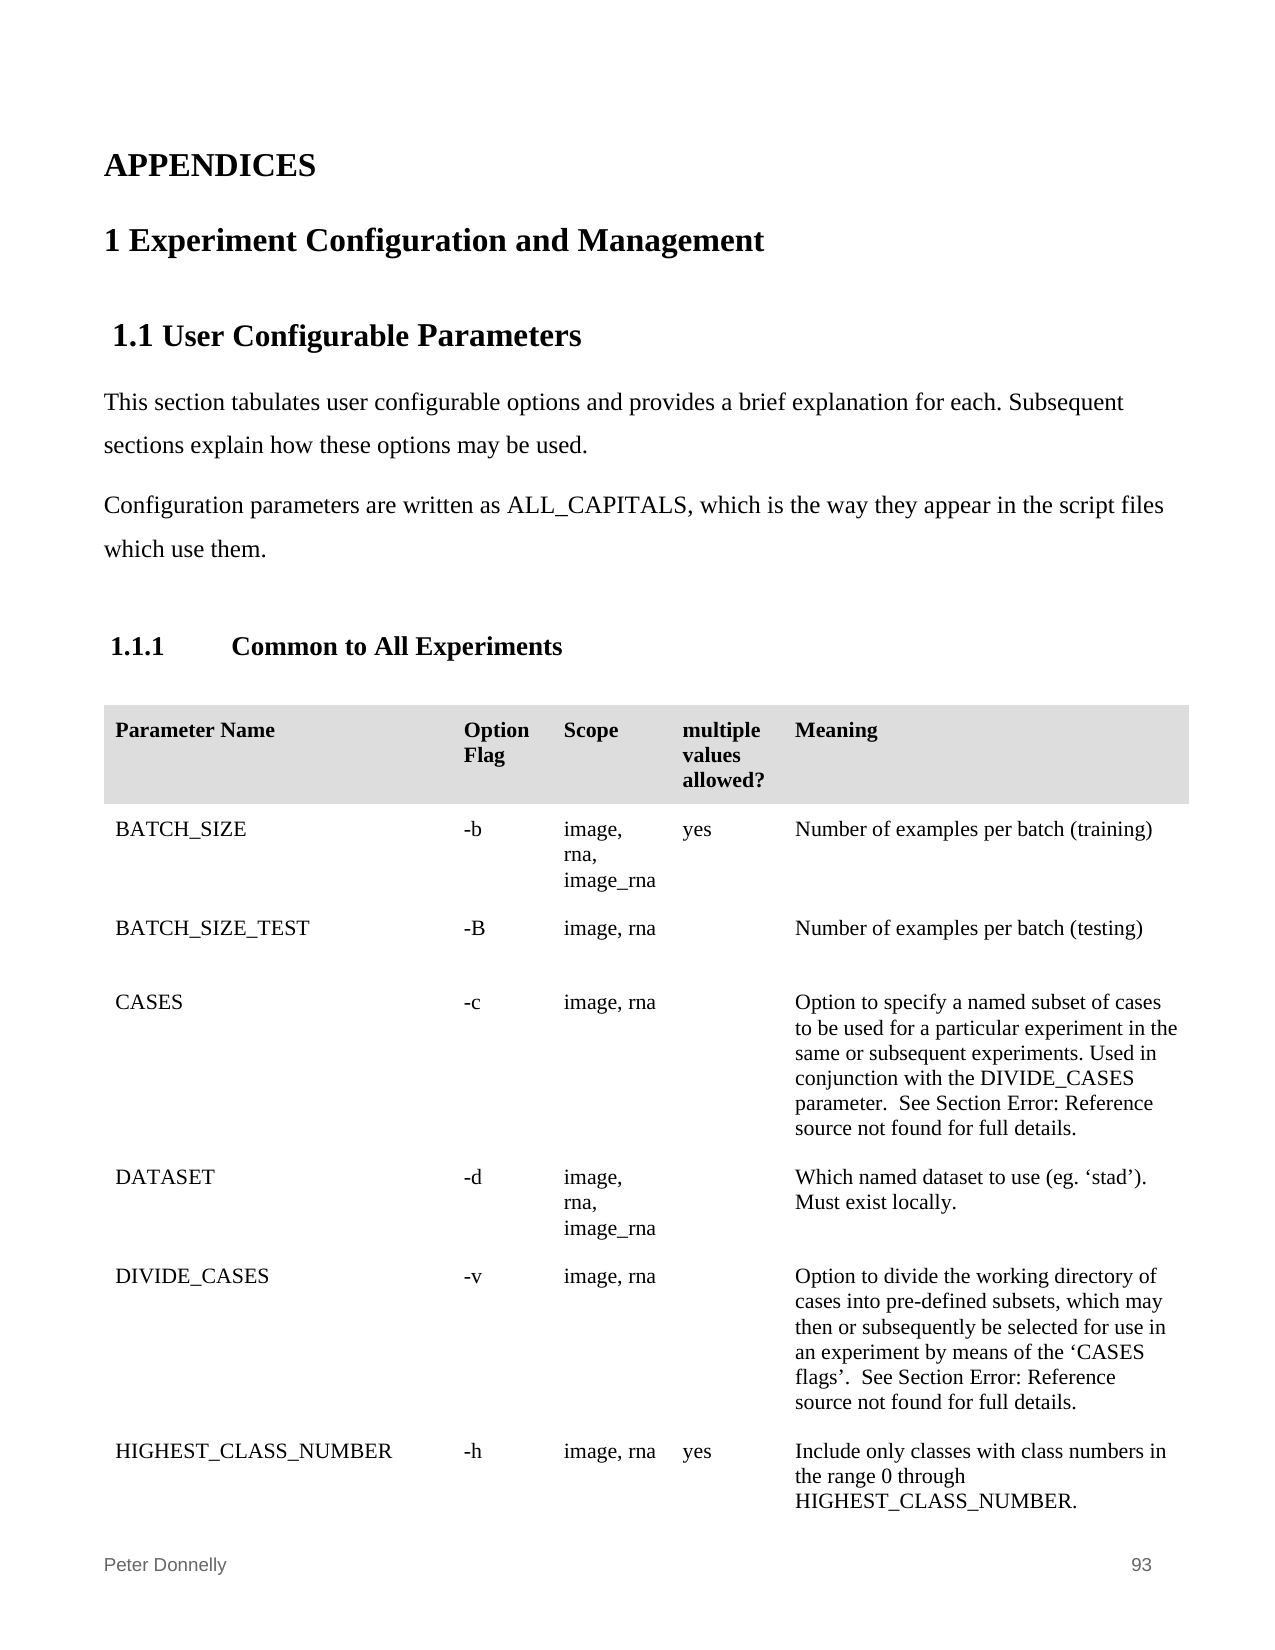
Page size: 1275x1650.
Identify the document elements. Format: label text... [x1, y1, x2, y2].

subtitle APPENDICES [103, 145, 1181, 183]
subtitle User Configurable Parameters [103, 316, 1181, 354]
table_cell Option to divide the working directory of cases into pre-defined subsets, which may then or subsequently be selected for use in an experiment by means of the ‘CASES flags’. See Section Error: Reference source not found for full details. [783, 1252, 1189, 1426]
table_cell BATCH_SIZE_TEST [104, 904, 452, 978]
table_cell image, rna [552, 1426, 671, 1526]
table_cell BATCH_SIZE [104, 805, 452, 904]
table_cell yes [671, 805, 783, 904]
table_cell Number of examples per batch (testing) [783, 904, 1189, 978]
table_cell image, rna, image_rna [552, 805, 671, 904]
table_cell -h [452, 1426, 552, 1526]
subtitle Experiment Configuration and Management [103, 221, 1181, 259]
table_cell -c [452, 978, 552, 1152]
table_cell Which named dataset to use (eg. ‘stad’). Must exist locally. [783, 1153, 1189, 1252]
subtitle Common to All Experiments [103, 630, 1181, 661]
table_cell yes [671, 1426, 783, 1526]
text Configuration parameters are written as ALL_CAPITALS, which is the way they appear in the script files which use them. [103, 491, 1181, 562]
table_header Parameter Name [104, 705, 452, 804]
table_cell Number of examples per batch (training) [783, 805, 1189, 904]
table_header multiple values allowed? [671, 705, 783, 804]
table_cell -B [452, 904, 552, 978]
table_header Scope [552, 705, 671, 804]
table_cell image, rna [552, 978, 671, 1152]
table_cell Option to specify a named subset of cases to be used for a particular experiment in the same or subsequent experiments. Used in conjunction with the DIVIDE_CASES parameter. See Section Error: Reference source not found for full details. [783, 978, 1189, 1152]
table_cell -v [452, 1252, 552, 1426]
table_cell Include only classes with class numbers in the range 0 through HIGHEST_CLASS_NUMBER. [783, 1426, 1189, 1526]
text This section tabulates user configurable options and provides a brief explanation for each. Subsequent sections explain how these options may be used. [103, 387, 1181, 458]
table_header Option Flag [452, 705, 552, 804]
table_cell image, rna, image_rna [552, 1153, 671, 1252]
table_cell [671, 1252, 783, 1426]
table_cell image, rna [552, 904, 671, 978]
table_header Meaning [783, 705, 1189, 804]
table_cell DATASET [104, 1153, 452, 1252]
table_cell [671, 1153, 783, 1252]
table_cell -b [452, 805, 552, 904]
table_cell CASES [104, 978, 452, 1152]
table_cell HIGHEST_CLASS_NUMBER [104, 1426, 452, 1526]
table_cell DIVIDE_CASES [104, 1252, 452, 1426]
table_cell -d [452, 1153, 552, 1252]
table_cell [671, 904, 783, 978]
table_cell image, rna [552, 1252, 671, 1426]
table_cell [671, 978, 783, 1152]
